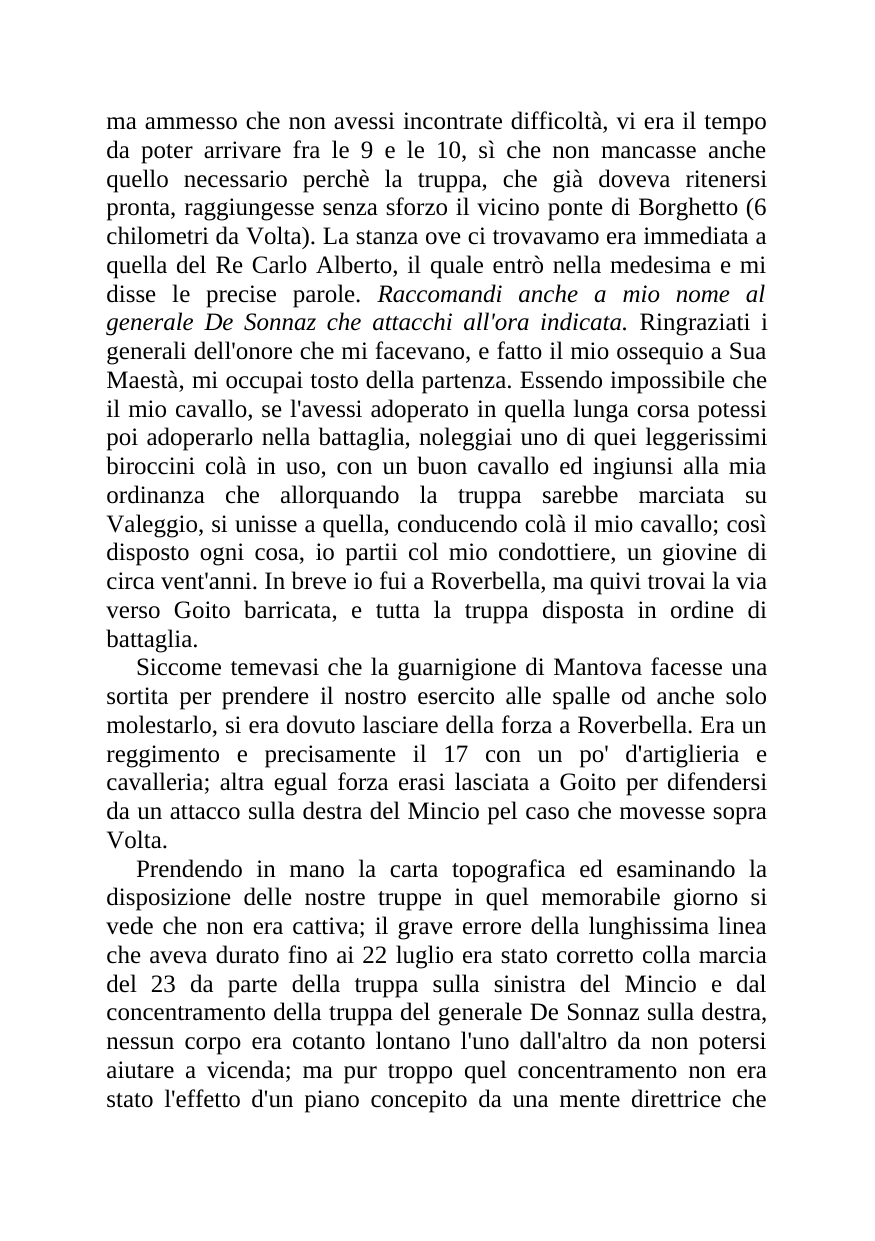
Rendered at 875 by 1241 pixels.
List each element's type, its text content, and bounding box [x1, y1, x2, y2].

text ma ammesso che non avessi incontrate difficoltà, vi era il tempo da poter arrivare fra le 9 e le 10, sì che non mancasse anche quello necessario perchè la truppa, che già doveva ritenersi pronta, raggiungesse senza sforzo il vicino ponte di Borghetto (6 chilometri da Volta). La stanza ove ci trovavamo era immediata a quella del Re Carlo Alberto, il quale entrò nella medesima e mi disse le precise parole. Raccomandi anche a mio nome al generale De Sonnaz che attacchi all'ora indicata. Ringraziati i generali dell'onore che mi facevano, e fatto il mio ossequio a Sua Maestà, mi occupai tosto della partenza. Essendo impossibile che il mio cavallo, se l'avessi adoperato in quella lunga corsa potessi poi adoperarlo nella battaglia, noleggiai uno di quei leggerissimi biroccini colà in uso, con un buon cavallo ed ingiunsi alla mia ordinanza che allorquando la truppa sarebbe marciata su Valeggio, si unisse a quella, conducendo colà il mio cavallo; così disposto ogni cosa, io partii col mio condottiere, un giovine di circa vent'anni. In breve io fui a Roverbella, ma quivi trovai la via verso Goito barricata, e tutta la truppa disposta in ordine di battaglia. [106, 106, 768, 652]
text Siccome temevasi che la guarnigione di Mantova facesse una sortita per prendere il nostro esercito alle spalle od anche solo molestarlo, si era dovuto lasciare della forza a Roverbella. Era un reggimento e precisamente il 17 con un po' d'artiglieria e cavalleria; altra egual forza erasi lasciata a Goito per difendersi da un attacco sulla destra del Mincio pel caso che movesse sopra Volta. [106, 652, 768, 854]
text Prendendo in mano la carta topografica ed esaminando la disposizione delle nostre truppe in quel memorabile giorno si vede che non era cattiva; il grave errore della lunghissima linea che aveva durato fino ai 22 luglio era stato corretto colla marcia del 23 da parte della truppa sulla sinistra del Mincio e dal concentramento della truppa del generale De Sonnaz sulla destra, nessun corpo era cotanto lontano l'uno dall'altro da non potersi aiutare a vicenda; ma pur troppo quel concentramento non era stato l'effetto d'un piano concepito da una mente direttrice che [106, 854, 768, 1112]
